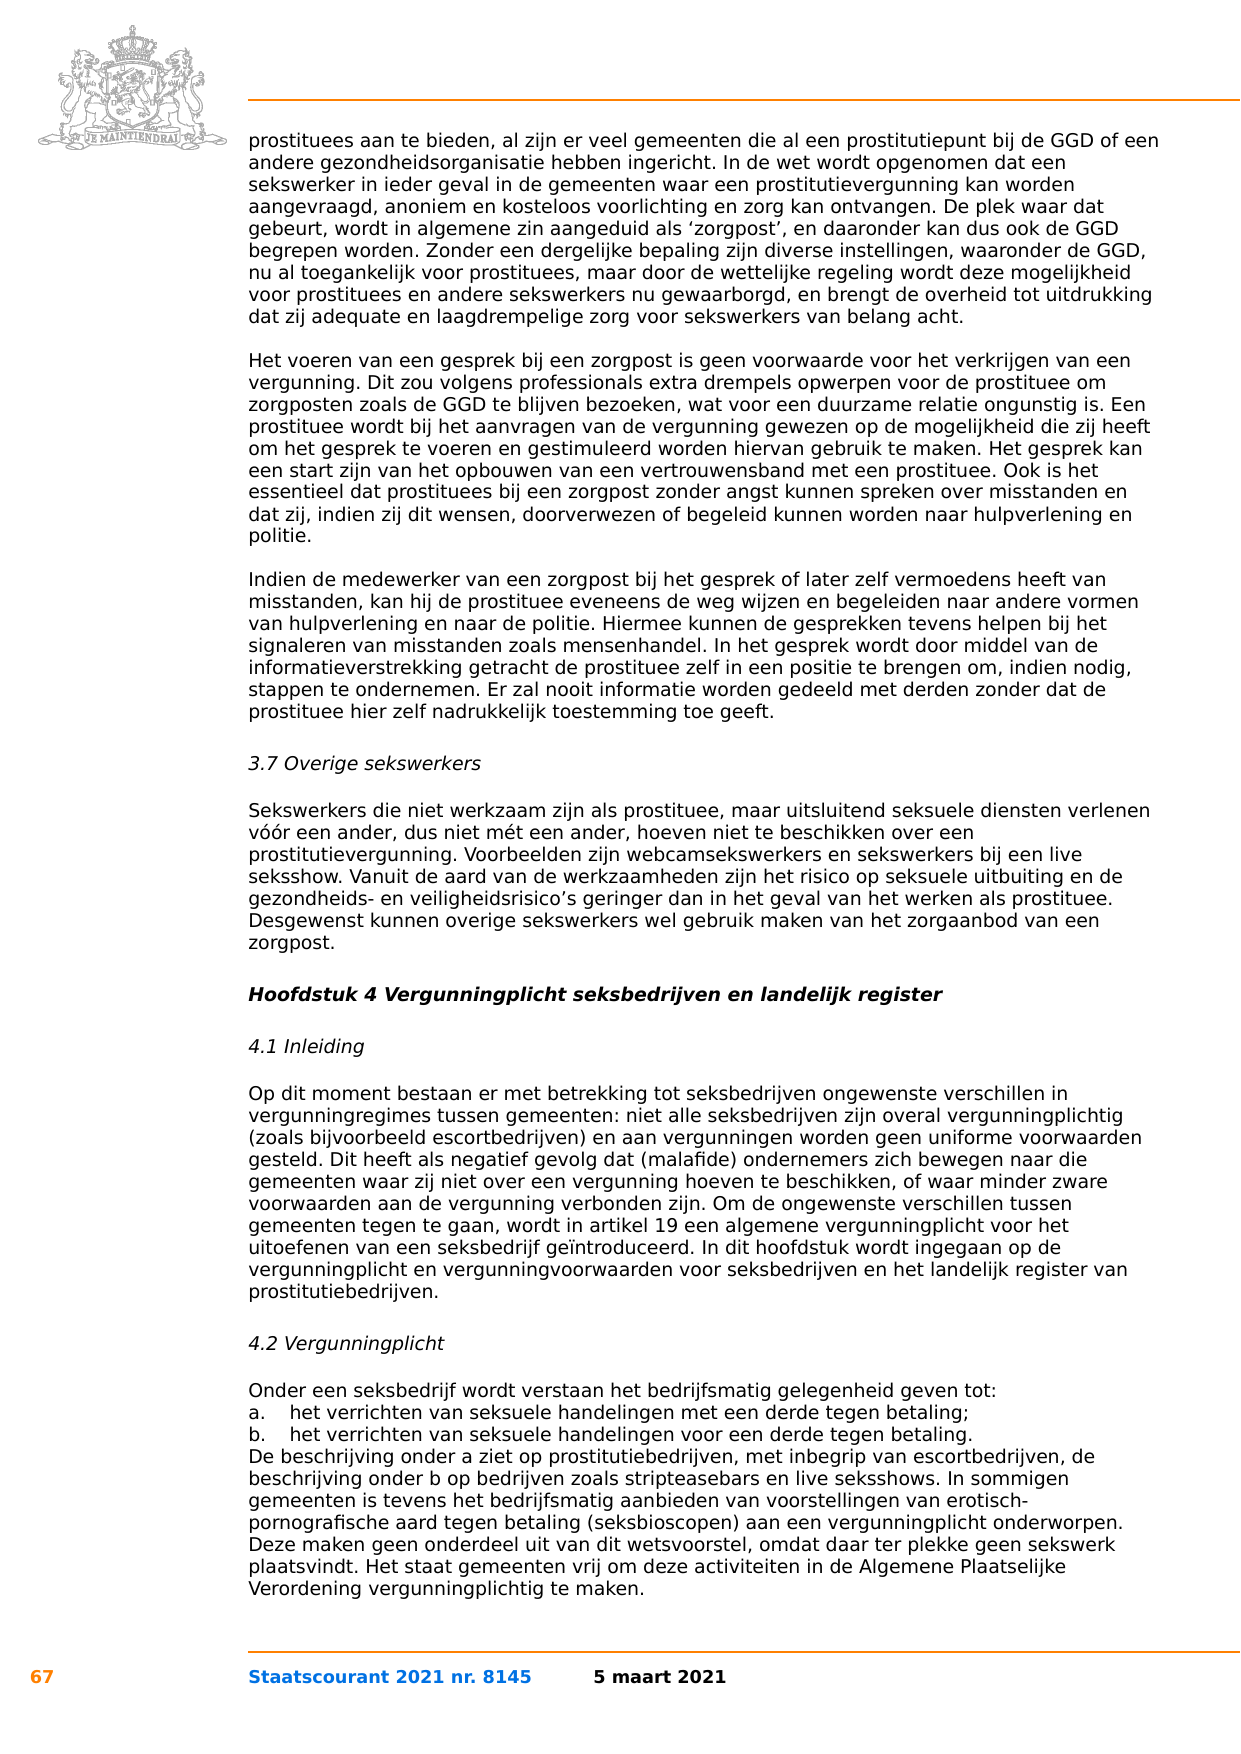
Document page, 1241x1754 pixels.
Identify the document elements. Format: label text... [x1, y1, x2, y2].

text De beschrijving onder a ziet op prostitutiebedrijven, met inbegrip van escortbedrijven, de beschrijving onder b op bedrijven zoals stripteasebars en live seksshows. In sommigen gemeenten is tevens het bedrijfsmatig aanbieden van voorstellingen van erotisch-pornografische aard tegen betaling (seksbioscopen) aan een vergunningplicht onderworpen. Deze maken geen onderdeel uit van dit wetsvoorstel, omdat daar ter plekke geen sekswerk plaatsvindt. Het staat gemeenten vrij om deze activiteiten in de Algemene Plaatselijke Verordening vergunningplichtig te maken. [248, 1446, 1163, 1599]
text Het voeren van een gesprek bij een zorgpost is geen voorwaarde voor het verkrijgen van een vergunning. Dit zou volgens professionals extra drempels opwerpen voor de prostituee om zorgposten zoals de GGD te blijven bezoeken, wat voor een duurzame relatie ongunstig is. Een prostituee wordt bij het aanvragen van de vergunning gewezen op de mogelijkheid die zij heeft om het gesprek te voeren en gestimuleerd worden hiervan gebruik te maken. Het gesprek kan een start zijn van het opbouwen van een vertrouwensband met een prostituee. Ook is het essentieel dat prostituees bij een zorgpost zonder angst kunnen spreken over misstanden en dat zij, indien zij dit wensen, doorverwezen of begeleid kunnen worden naar hulpverlening en politie. [248, 349, 1163, 547]
text Indien de medewerker van een zorgpost bij het gesprek of later zelf vermoedens heeft van misstanden, kan hij de prostituee eveneens de weg wijzen en begeleiden naar andere vormen van hulpverlening en naar de politie. Hiermee kunnen de gesprekken tevens helpen bij het signaleren van misstanden zoals mensenhandel. In het gesprek wordt door middel van de informatieverstrekking getracht de prostituee zelf in een positie te brengen om, indien nodig, stappen te ondernemen. Er zal nooit informatie worden gedeeld met derden zonder dat de prostituee hier zelf nadrukkelijk toestemming toe geeft. [248, 569, 1163, 723]
text b. het verrichten van seksuele handelingen voor een derde tegen betaling. [248, 1424, 1163, 1446]
subtitle Hoofdstuk 4 Vergunningplicht seksbedrijven en landelijk register [248, 984, 1163, 1006]
subtitle 3.7 Overige sekswerkers [248, 753, 1163, 775]
subtitle 4.1 Inleiding [248, 1036, 1163, 1058]
text Sekswerkers die niet werkzaam zijn als prostituee, maar uitsluitend seksuele diensten verlenen vóór een ander, dus niet mét een ander, hoeven niet te beschikken over een prostitutievergunning. Voorbeelden zijn webcamsekswerkers en sekswerkers bij een live seksshow. Vanuit de aard van de werkzaamheden zijn het risico op seksuele uitbuiting en de gezondheids- en veiligheidsrisico’s geringer dan in het geval van het werken als prostituee. Desgewenst kunnen overige sekswerkers wel gebruik maken van het zorgaanbod van een zorgpost. [248, 800, 1163, 954]
text Onder een seksbedrijf wordt verstaan het bedrijfsmatig gelegenheid geven tot: [248, 1380, 1163, 1402]
subtitle 4.2 Vergunningplicht [248, 1333, 1163, 1355]
picture [38, 25, 227, 150]
text prostituees aan te bieden, al zijn er veel gemeenten die al een prostitutiepunt bij de GGD of een andere gezondheidsorganisatie hebben ingericht. In de wet wordt opgenomen dat een sekswerker in ieder geval in de gemeenten waar een prostitutievergunning kan worden aangevraagd, anoniem en kosteloos voorlichting en zorg kan ontvangen. De plek waar dat gebeurt, wordt in algemene zin aangeduid als ‘zorgpost’, en daaronder kan dus ook de GGD begrepen worden. Zonder een dergelijke bepaling zijn diverse instellingen, waaronder de GGD, nu al toegankelijk voor prostituees, maar door de wettelijke regeling wordt deze mogelijkheid voor prostituees en andere sekswerkers nu gewaarborgd, en brengt de overheid tot uitdrukking dat zij adequate en laagdrempelige zorg voor sekswerkers van belang acht. [248, 130, 1163, 328]
text Op dit moment bestaan er met betrekking tot seksbedrijven ongewenste verschillen in vergunningregimes tussen gemeenten: niet alle seksbedrijven zijn overal vergunningplichtig (zoals bijvoorbeeld escortbedrijven) en aan vergunningen worden geen uniforme voorwaarden gesteld. Dit heeft als negatief gevolg dat (malafide) ondernemers zich bewegen naar die gemeenten waar zij niet over een vergunning hoeven te beschikken, of waar minder zware voorwaarden aan de vergunning verbonden zijn. Om de ongewenste verschillen tussen gemeenten tegen te gaan, wordt in artikel 19 een algemene vergunningplicht voor het uitoefenen van een seksbedrijf geïntroduceerd. In dit hoofdstuk wordt ingegaan op de vergunningplicht en vergunningvoorwaarden voor seksbedrijven en het landelijk register van prostitutiebedrijven. [248, 1083, 1163, 1303]
text a. het verrichten van seksuele handelingen met een derde tegen betaling; [248, 1402, 1163, 1424]
